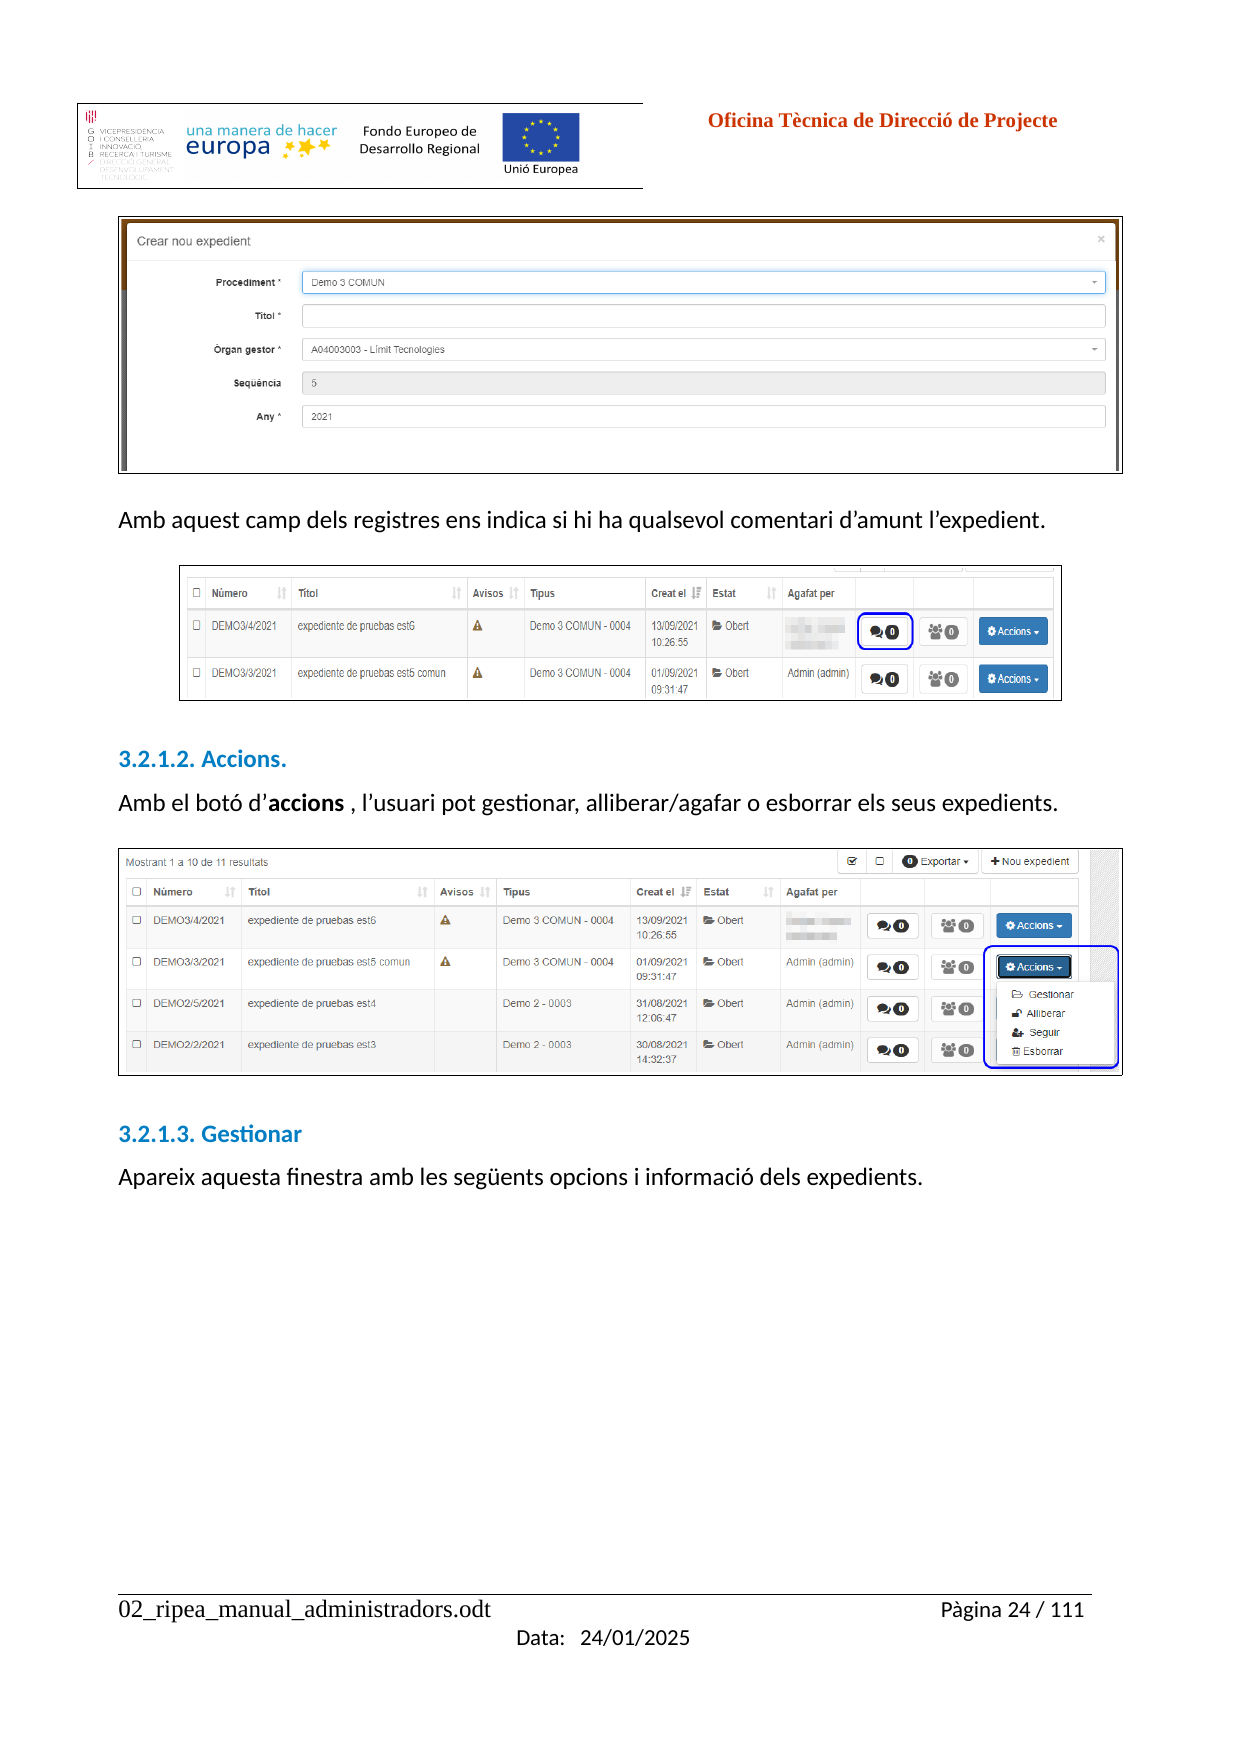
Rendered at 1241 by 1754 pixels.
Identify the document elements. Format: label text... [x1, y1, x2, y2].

text Amb aquest camp dels registres ens indica si hi ha qualsevol comentari d’amunt l’expedient. [118, 504, 1122, 534]
picture [121, 850, 1119, 1072]
subtitle 3.2.1.2. Accions. [118, 744, 1122, 774]
picture [82, 108, 178, 182]
text Apareix aquesta finestra amb les següents opcions i informació dels expedients. [118, 1161, 1122, 1192]
picture [184, 108, 585, 182]
picture [181, 568, 1059, 698]
text Amb el botó d’accions , l’usuari pot gestionar, alliberar/agafar o esborrar els seus expedients. [118, 787, 1122, 817]
subtitle 3.2.1.3. Gestionar [118, 1118, 1122, 1149]
picture [121, 219, 1119, 471]
